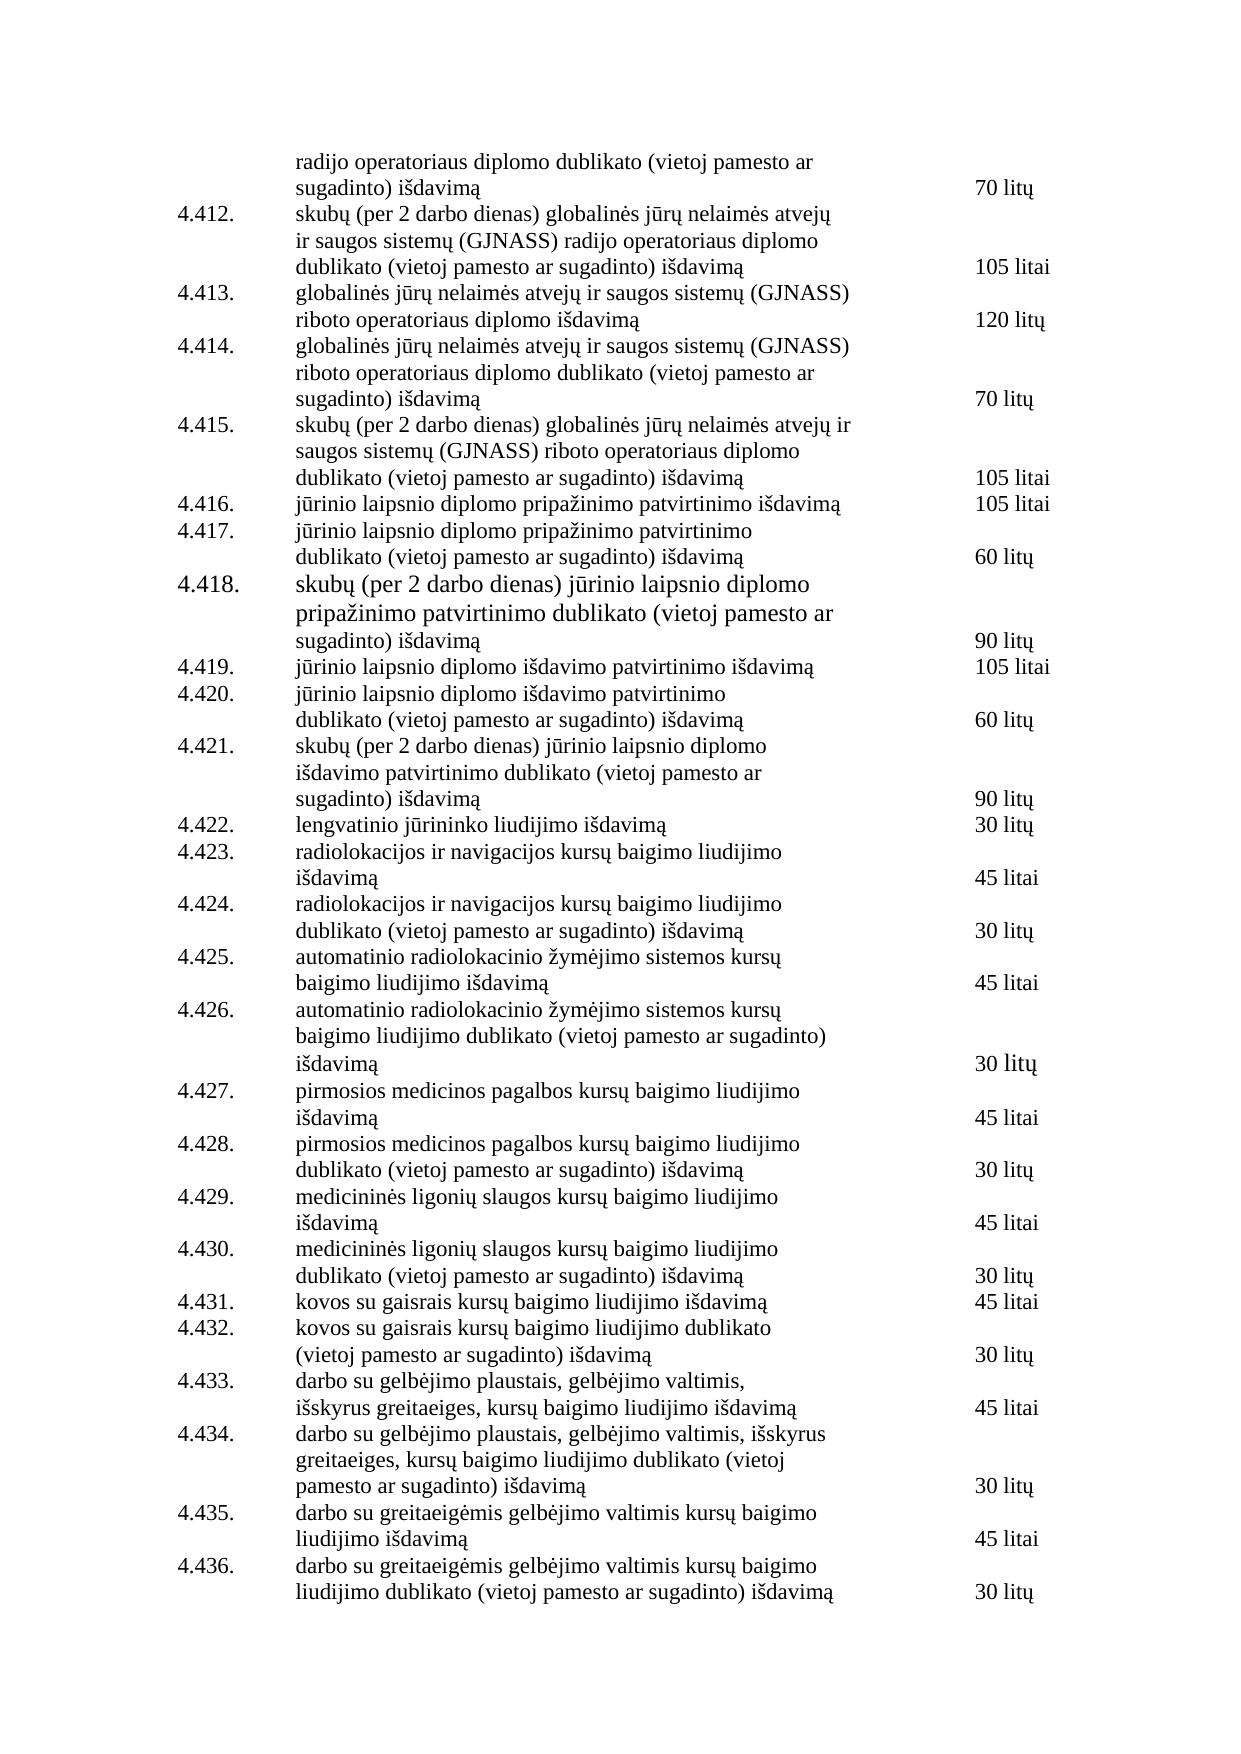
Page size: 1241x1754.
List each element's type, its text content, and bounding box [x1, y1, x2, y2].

text baigimo liudijimo išdavimą 45 litai [177, 969, 1122, 996]
text liudijimo dublikato (vietoj pamesto ar sugadinto) išdavimą 30 litų [177, 1578, 1122, 1604]
text 4.436. darbo su greitaeigėmis gelbėjimo valtimis kursų baigimo [177, 1552, 1122, 1578]
text 4.418. skubų (per 2 darbo dienas) jūrinio laipsnio diplomo [177, 569, 1122, 598]
text 4.416. jūrinio laipsnio diplomo pripažinimo patvirtinimo išdavimą 105 litai [177, 490, 1122, 517]
text dublikato (vietoj pamesto ar sugadinto) išdavimą 105 litai [177, 464, 1122, 490]
text 4.423. radiolokacijos ir navigacijos kursų baigimo liudijimo [177, 838, 1122, 864]
text riboto operatoriaus diplomo dublikato (vietoj pamesto ar [177, 358, 1122, 385]
text išdavimą 45 litai [177, 864, 1122, 890]
text radijo operatoriaus diplomo dublikato (vietoj pamesto ar [177, 148, 1122, 174]
text 4.425. automatinio radiolokacinio žymėjimo sistemos kursų [177, 943, 1122, 969]
text 4.415. skubų (per 2 darbo dienas) globalinės jūrų nelaimės atvejų ir [177, 411, 1122, 438]
text 4.420. jūrinio laipsnio diplomo išdavimo patvirtinimo [177, 679, 1122, 706]
text 4.429. medicininės ligonių slaugos kursų baigimo liudijimo [177, 1183, 1122, 1209]
text liudijimo išdavimą 45 litai [177, 1525, 1122, 1552]
text sugadinto) išdavimą 90 litų [177, 785, 1122, 811]
text 4.428. pirmosios medicinos pagalbos kursų baigimo liudijimo [177, 1130, 1122, 1156]
text 4.432. kovos su gaisrais kursų baigimo liudijimo dublikato [177, 1314, 1122, 1341]
text 4.424. radiolokacijos ir navigacijos kursų baigimo liudijimo [177, 890, 1122, 917]
text 4.426. automatinio radiolokacinio žymėjimo sistemos kursų [177, 996, 1122, 1022]
text išskyrus greitaeiges, kursų baigimo liudijimo išdavimą 45 litai [177, 1393, 1122, 1420]
text dublikato (vietoj pamesto ar sugadinto) išdavimą 60 litų [177, 543, 1122, 569]
text sugadinto) išdavimą 70 litų [177, 174, 1122, 200]
text ir saugos sistemų (GJNASS) radijo operatoriaus diplomo [177, 227, 1122, 253]
text dublikato (vietoj pamesto ar sugadinto) išdavimą 60 litų [177, 706, 1122, 732]
text 4.413. globalinės jūrų nelaimės atvejų ir saugos sistemų (GJNASS) [177, 279, 1122, 306]
text greitaeiges, kursų baigimo liudijimo dublikato (vietoj [177, 1446, 1122, 1473]
text 4.435. darbo su greitaeigėmis gelbėjimo valtimis kursų baigimo [177, 1499, 1122, 1525]
text 4.422. lengvatinio jūrininko liudijimo išdavimą 30 litų [177, 811, 1122, 838]
text dublikato (vietoj pamesto ar sugadinto) išdavimą 30 litų [177, 1156, 1122, 1183]
text 4.434. darbo su gelbėjimo plaustais, gelbėjimo valtimis, išskyrus [177, 1420, 1122, 1446]
text saugos sistemų (GJNASS) riboto operatoriaus diplomo [177, 438, 1122, 464]
text 4.433. darbo su gelbėjimo plaustais, gelbėjimo valtimis, [177, 1367, 1122, 1393]
text pamesto ar sugadinto) išdavimą 30 litų [177, 1473, 1122, 1499]
text dublikato (vietoj pamesto ar sugadinto) išdavimą 30 litų [177, 917, 1122, 943]
text 4.427. pirmosios medicinos pagalbos kursų baigimo liudijimo [177, 1077, 1122, 1104]
text išdavimą 45 litai [177, 1209, 1122, 1235]
text 4.431. kovos su gaisrais kursų baigimo liudijimo išdavimą 45 litai [177, 1288, 1122, 1314]
text išdavimą 30 litų [177, 1048, 1122, 1077]
text 4.412. skubų (per 2 darbo dienas) globalinės jūrų nelaimės atvejų [177, 200, 1122, 227]
text 4.430. medicininės ligonių slaugos kursų baigimo liudijimo [177, 1235, 1122, 1262]
text išdavimą 45 litai [177, 1104, 1122, 1130]
text sugadinto) išdavimą 70 litų [177, 385, 1122, 411]
text 4.417. jūrinio laipsnio diplomo pripažinimo patvirtinimo [177, 517, 1122, 543]
text 4.414. globalinės jūrų nelaimės atvejų ir saugos sistemų (GJNASS) [177, 332, 1122, 358]
text dublikato (vietoj pamesto ar sugadinto) išdavimą 105 litai [177, 253, 1122, 279]
text baigimo liudijimo dublikato (vietoj pamesto ar sugadinto) [177, 1022, 1122, 1048]
text 4.419. jūrinio laipsnio diplomo išdavimo patvirtinimo išdavimą 105 litai [177, 653, 1122, 679]
text sugadinto) išdavimą 90 litų [177, 627, 1122, 653]
text 4.421. skubų (per 2 darbo dienas) jūrinio laipsnio diplomo [177, 732, 1122, 759]
text dublikato (vietoj pamesto ar sugadinto) išdavimą 30 litų [177, 1262, 1122, 1288]
text riboto operatoriaus diplomo išdavimą 120 litų [177, 306, 1122, 332]
text (vietoj pamesto ar sugadinto) išdavimą 30 litų [177, 1341, 1122, 1367]
text pripažinimo patvirtinimo dublikato (vietoj pamesto ar [177, 598, 1122, 627]
text išdavimo patvirtinimo dublikato (vietoj pamesto ar [177, 759, 1122, 785]
